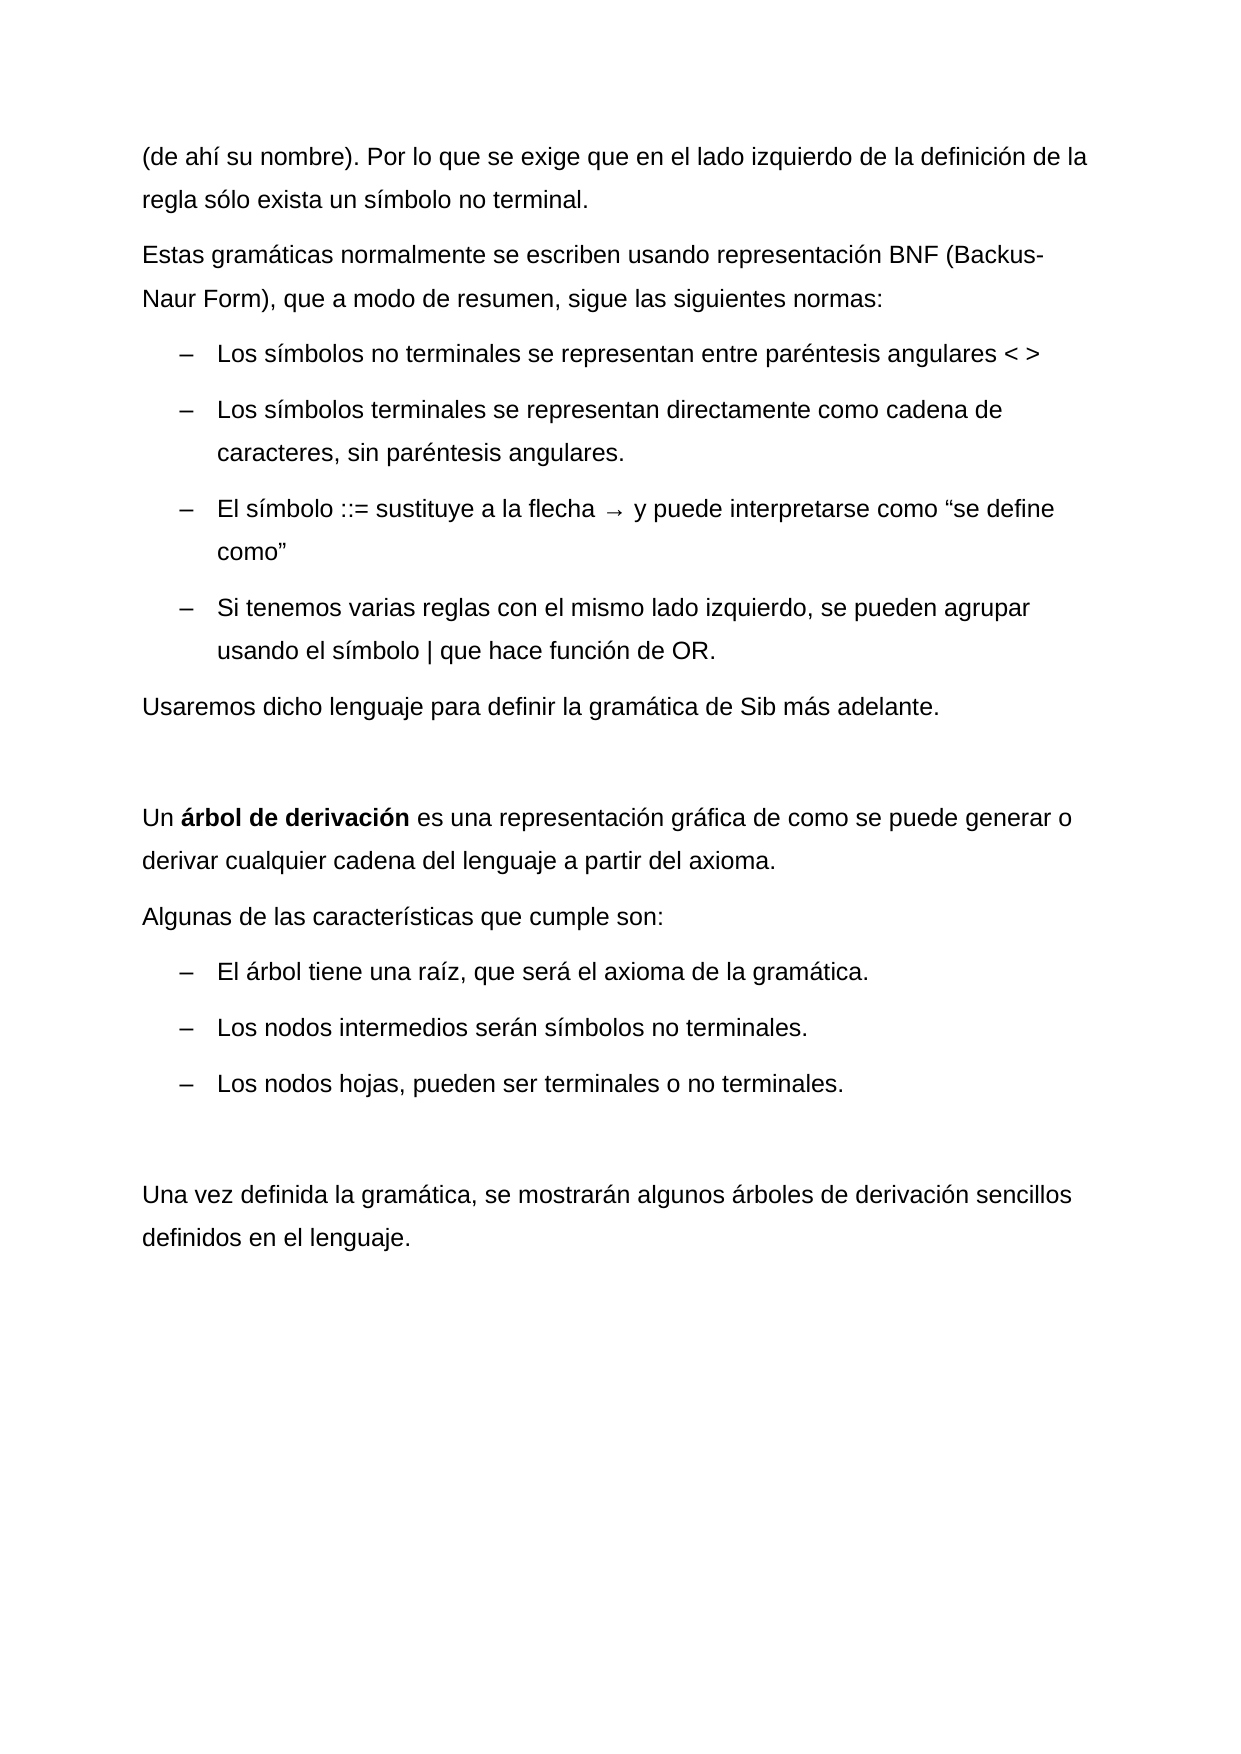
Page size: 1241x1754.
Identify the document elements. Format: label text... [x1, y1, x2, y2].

list Los símbolos terminales se representan directamente como cadena de caracteres, sin paréntesis angulares. [179, 395, 1098, 467]
list El árbol tiene una raíz, que será el axioma de la gramática. [179, 957, 1098, 986]
text Algunas de las características que cumple son: [142, 902, 1098, 930]
list Si tenemos varias reglas con el mismo lado izquierdo, se pueden agrupar usando el símbolo | que hace función de OR. [179, 593, 1098, 665]
list Los símbolos no terminales se representan entre paréntesis angulares < > [179, 339, 1098, 368]
text Estas gramáticas normalmente se escriben usando representación BNF (Backus-Naur Form), que a modo de resumen, sigue las siguientes normas: [142, 241, 1098, 312]
list El símbolo ::= sustituye a la flecha → y puede interpretarse como “se define como” [179, 494, 1098, 566]
text Un árbol de derivación es una representación gráfica de como se puede generar o derivar cualquier cadena del lenguaje a partir del axioma. [142, 803, 1098, 875]
list Los nodos hojas, pueden ser terminales o no terminales. [179, 1069, 1098, 1097]
text Usaremos dicho lenguaje para definir la gramática de Sib más adelante. [142, 692, 1098, 720]
list Los nodos intermedios serán símbolos no terminales. [179, 1013, 1098, 1042]
text Una vez definida la gramática, se mostrarán algunos árboles de derivación sencillos definidos en el lenguaje. [142, 1180, 1098, 1252]
text (de ahí su nombre). Por lo que se exige que en el lado izquierdo de la definición de la regla sólo exista un símbolo no terminal. [142, 142, 1098, 214]
